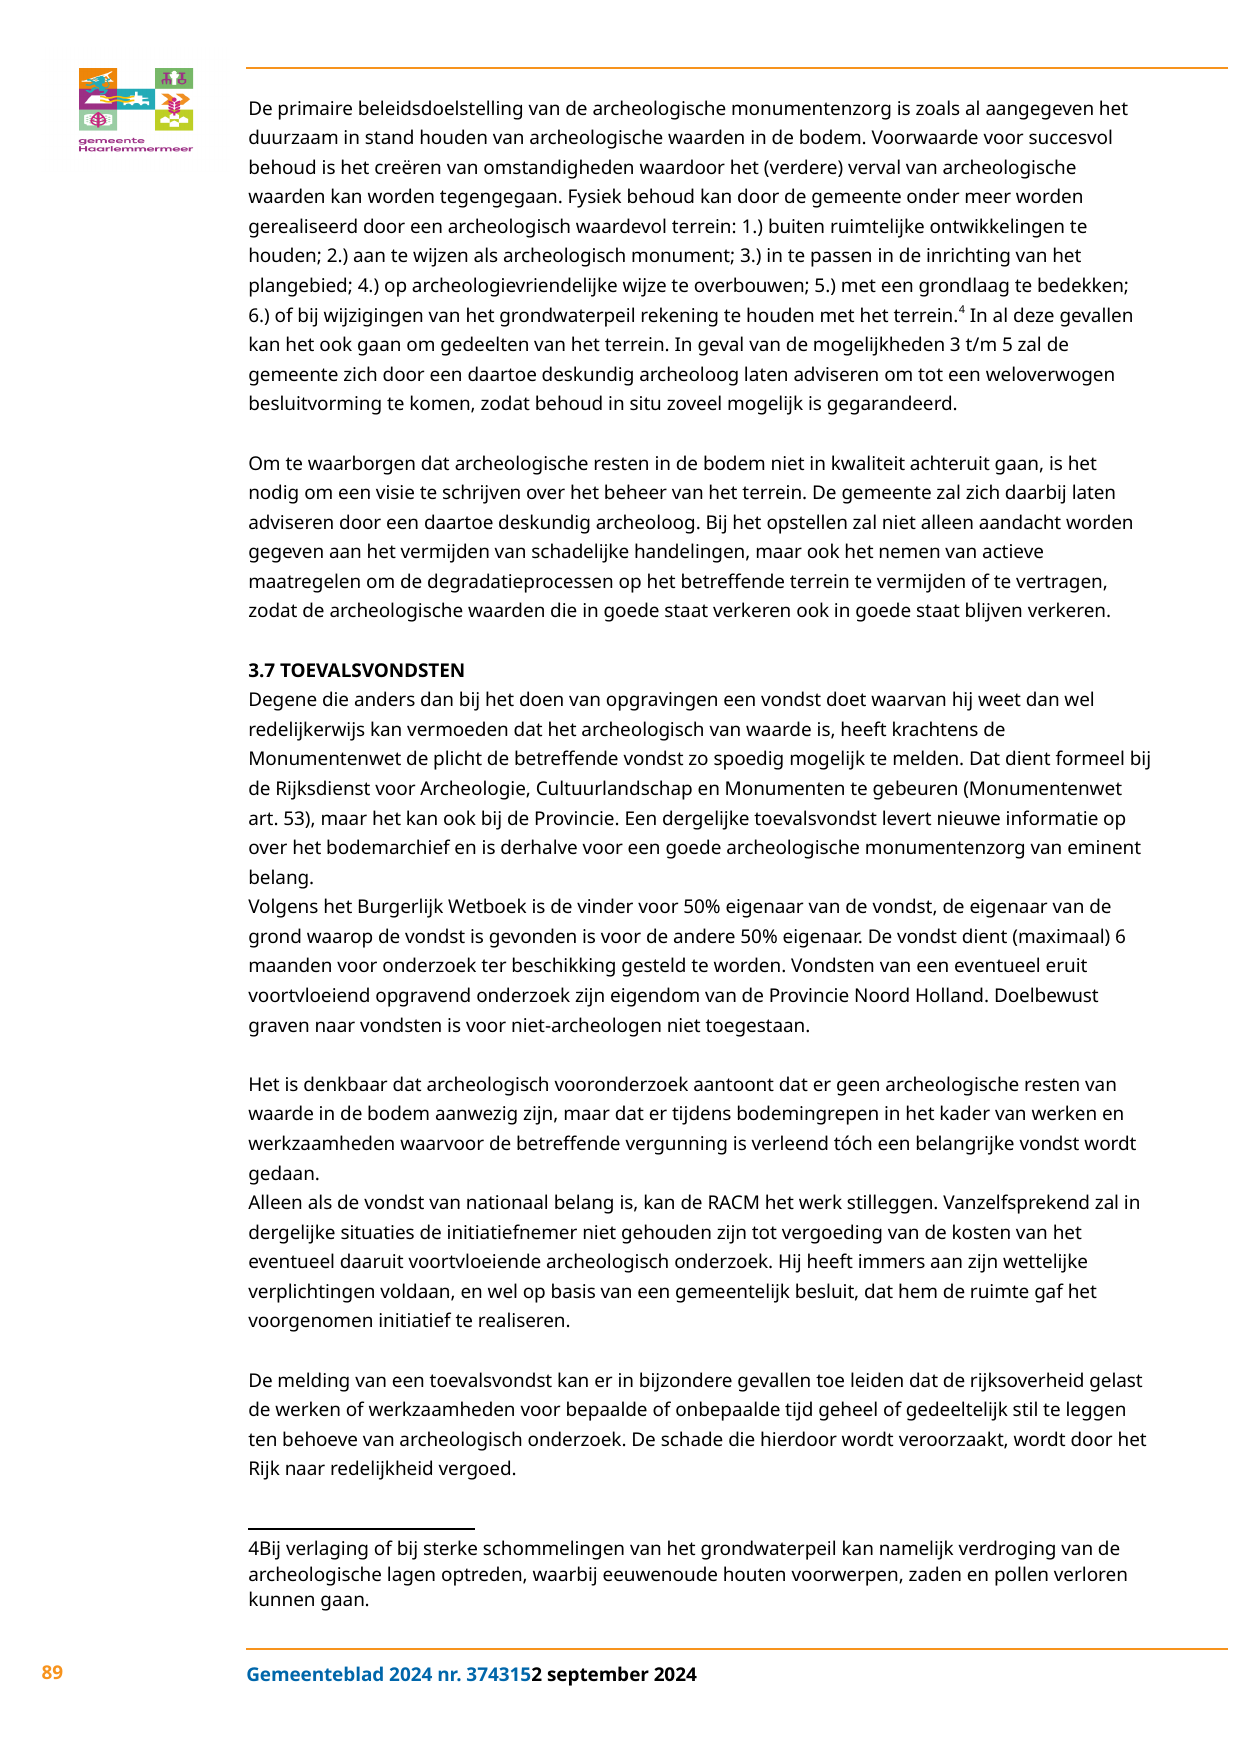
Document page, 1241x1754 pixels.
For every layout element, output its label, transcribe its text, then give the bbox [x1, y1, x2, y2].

text 3.7 TOEVALSVONDSTEN [248, 657, 1152, 683]
text Om te waarborgen dat archeologische resten in de bodem niet in kwaliteit achteruit gaan, is het nodig om een visie te schrijven over het beheer van het terrein. De gemeente zal zich daarbij laten adviseren door een daartoe deskundig archeoloog. Bij het opstellen zal niet alleen aandacht worden gegeven aan het vermijden van schadelijke handelingen, maar ook het nemen van actieve maatregelen om de degradatieprocessen op het betreffende terrein te vermijden of te vertragen, zodat de archeologische waarden die in goede staat verkeren ook in goede staat blijven verkeren. [248, 450, 1152, 623]
text Degene die anders dan bij het doen van opgravingen een vondst doet waarvan hij weet dan wel redelijkerwijs kan vermoeden dat het archeologisch van waarde is, heeft krachtens de Monumentenwet de plicht de betreffende vondst zo spoedig mogelijk te melden. Dat dient formeel bij de Rijksdienst voor Archeologie, Cultuurlandschap en Monumenten te gebeuren (Monumentenwet art. 53), maar het kan ook bij de Provincie. Een dergelijke toevalsvondst levert nieuwe informatie op over het bodemarchief en is derhalve voor een goede archeologische monumentenzorg van eminent belang. [248, 686, 1152, 890]
text Bij verlaging of bij sterke schommelingen van het grondwaterpeil kan namelijk verdroging van de archeologische lagen optreden, waarbij eeuwenoude houten voorwerpen, zaden en pollen verloren kunnen gaan. [248, 1535, 1152, 1612]
text De primaire beleidsdoelstelling van de archeologische monumentenzorg is zoals al aangegeven het duurzaam in stand houden van archeologische waarden in de bodem. Voorwaarde voor succesvol behoud is het creëren van omstandigheden waardoor het (verdere) verval van archeologische waarden kan worden tegengegaan. Fysiek behoud kan door de gemeente onder meer worden gerealiseerd door een archeologisch waardevol terrein: 1.) buiten ruimtelijke ontwikkelingen te houden; 2.) aan te wijzen als archeologisch monument; 3.) in te passen in de inrichting van het plangebied; 4.) op archeologievriendelijke wijze te overbouwen; 5.) met een grondlaag te bedekken; 6.) of bij wijzigingen van het grondwaterpeil rekening te houden met het terrein. In al deze gevallen kan het ook gaan om gedeelten van het terrein. In geval van de mogelijkheden 3 t/m 5 zal de gemeente zich door een daartoe deskundig archeoloog laten adviseren om tot een weloverwogen besluitvorming te komen, zodat behoud in situ zoveel mogelijk is gegarandeerd. [248, 95, 1152, 416]
text Volgens het Burgerlijk Wetboek is de vinder voor 50% eigenaar van de vondst, de eigenaar van de grond waarop de vondst is gevonden is voor de andere 50% eigenaar. De vondst dient (maximaal) 6 maanden voor onderzoek ter beschikking gesteld te worden. Vondsten van een eventueel eruit voortvloeiend opgravend onderzoek zijn eigendom van de Provincie Noord Holland. Doelbewust graven naar vondsten is voor niet-archeologen niet toegestaan. [248, 893, 1152, 1038]
text De melding van een toevalsvondst kan er in bijzondere gevallen toe leiden dat de rijksoverheid gelast de werken of werkzaamheden voor bepaalde of onbepaalde tijd geheel of gedeeltelijk stil te leggen ten behoeve van archeologisch onderzoek. De schade die hierdoor wordt veroorzaakt, wordt door het Rijk naar redelijkheid vergoed. [248, 1367, 1152, 1481]
text Het is denkbaar dat archeologisch vooronderzoek aantoont dat er geen archeologische resten van waarde in de bodem aanwezig zijn, maar dat er tijdens bodemingrepen in het kader van werken en werkzaamheden waarvoor de betreffende vergunning is verleend tóch een belangrijke vondst wordt gedaan. [248, 1071, 1152, 1186]
text Alleen als de vondst van nationaal belang is, kan de RACM het werk stilleggen. Vanzelfsprekend zal in dergelijke situaties de initiatiefnemer niet gehouden zijn tot vergoeding van de kosten van het eventueel daaruit voortvloeiende archeologisch onderzoek. Hij heeft immers aan zijn wettelijke verplichtingen voldaan, en wel op basis van een gemeentelijk besluit, dat hem de ruimte gaf het voorgenomen initiatief te realiseren. [248, 1189, 1152, 1333]
picture [41, 47, 231, 172]
